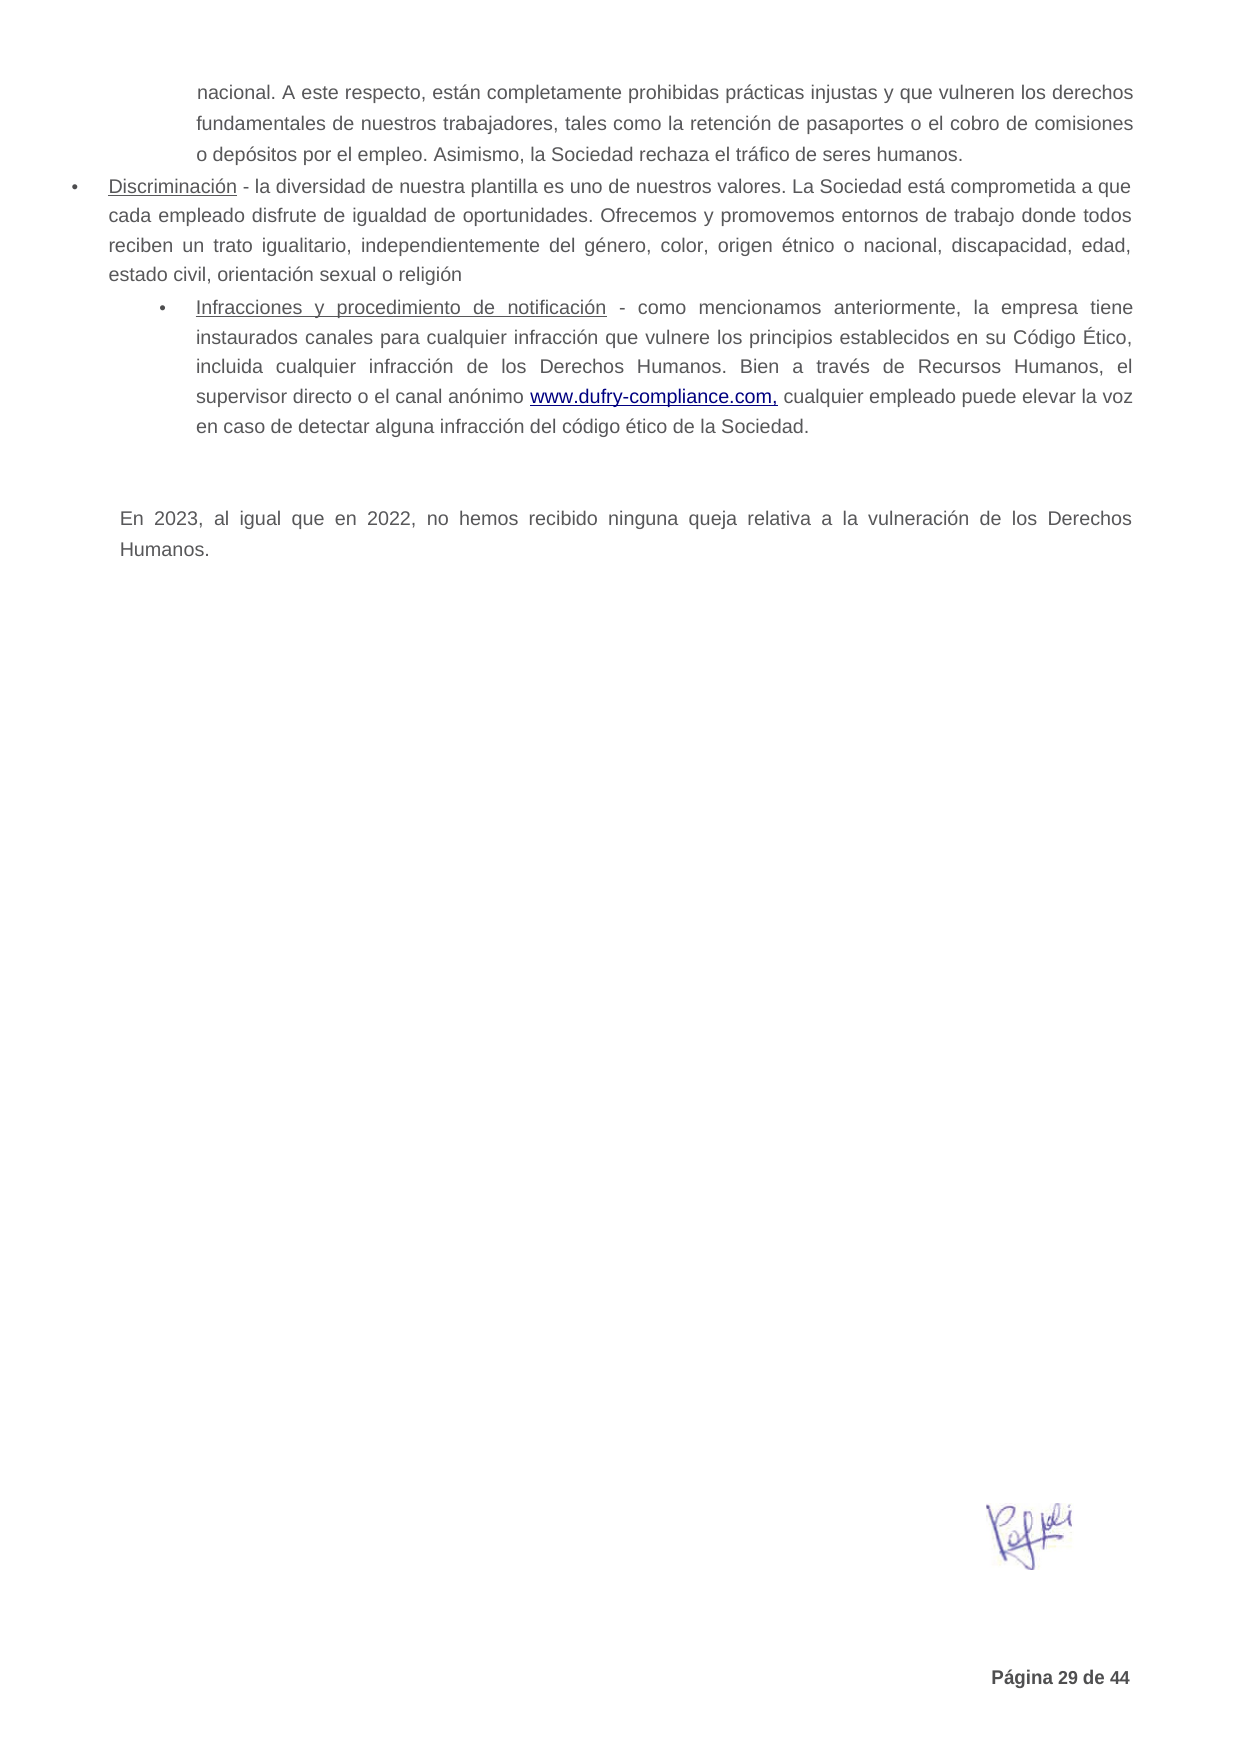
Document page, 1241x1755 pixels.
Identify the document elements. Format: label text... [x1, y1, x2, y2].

list Discriminación - la diversidad de nuestra plantilla es uno de nuestros valores. La Sociedad está comprometida a que cada empleado disfrute de igualdad de oportunidades. Ofrecemos y promovemos entornos de trabajo donde todos reciben un trato igualitario, independientemente del género, color, origen étnico o nacional, discapacidad, edad, estado civil, orientación sexual o religión [71, 175, 1134, 286]
subtitle En 2023, al igual que en 2022, no hemos recibido ninguna queja relativa a la vulneración de los Derechos Humanos. [119, 507, 1133, 561]
subtitle nacional. A este respecto, están completamente prohibidas prácticas injustas y que vulneren los derechos fundamentales de nuestros trabajadores, tales como la retención de pasaportes o el cobro de comisiones o depósitos por el empleo. Asimismo, la Sociedad rechaza el tráfico de seres humanos. [196, 81, 1135, 165]
list Infracciones y procedimiento de notificación - como mencionamos anteriormente, la empresa tiene instaurados canales para cualquier infracción que vulnere los principios establecidos en su Código Ético, incluida cualquier infracción de los Derechos Humanos. Bien a través de Recursos Humanos, el supervisor directo o el canal anónimo www.dufry-compliance.com, cualquier empleado puede elevar la voz en caso de detectar alguna infracción del código ético de la Sociedad. [159, 296, 1134, 437]
